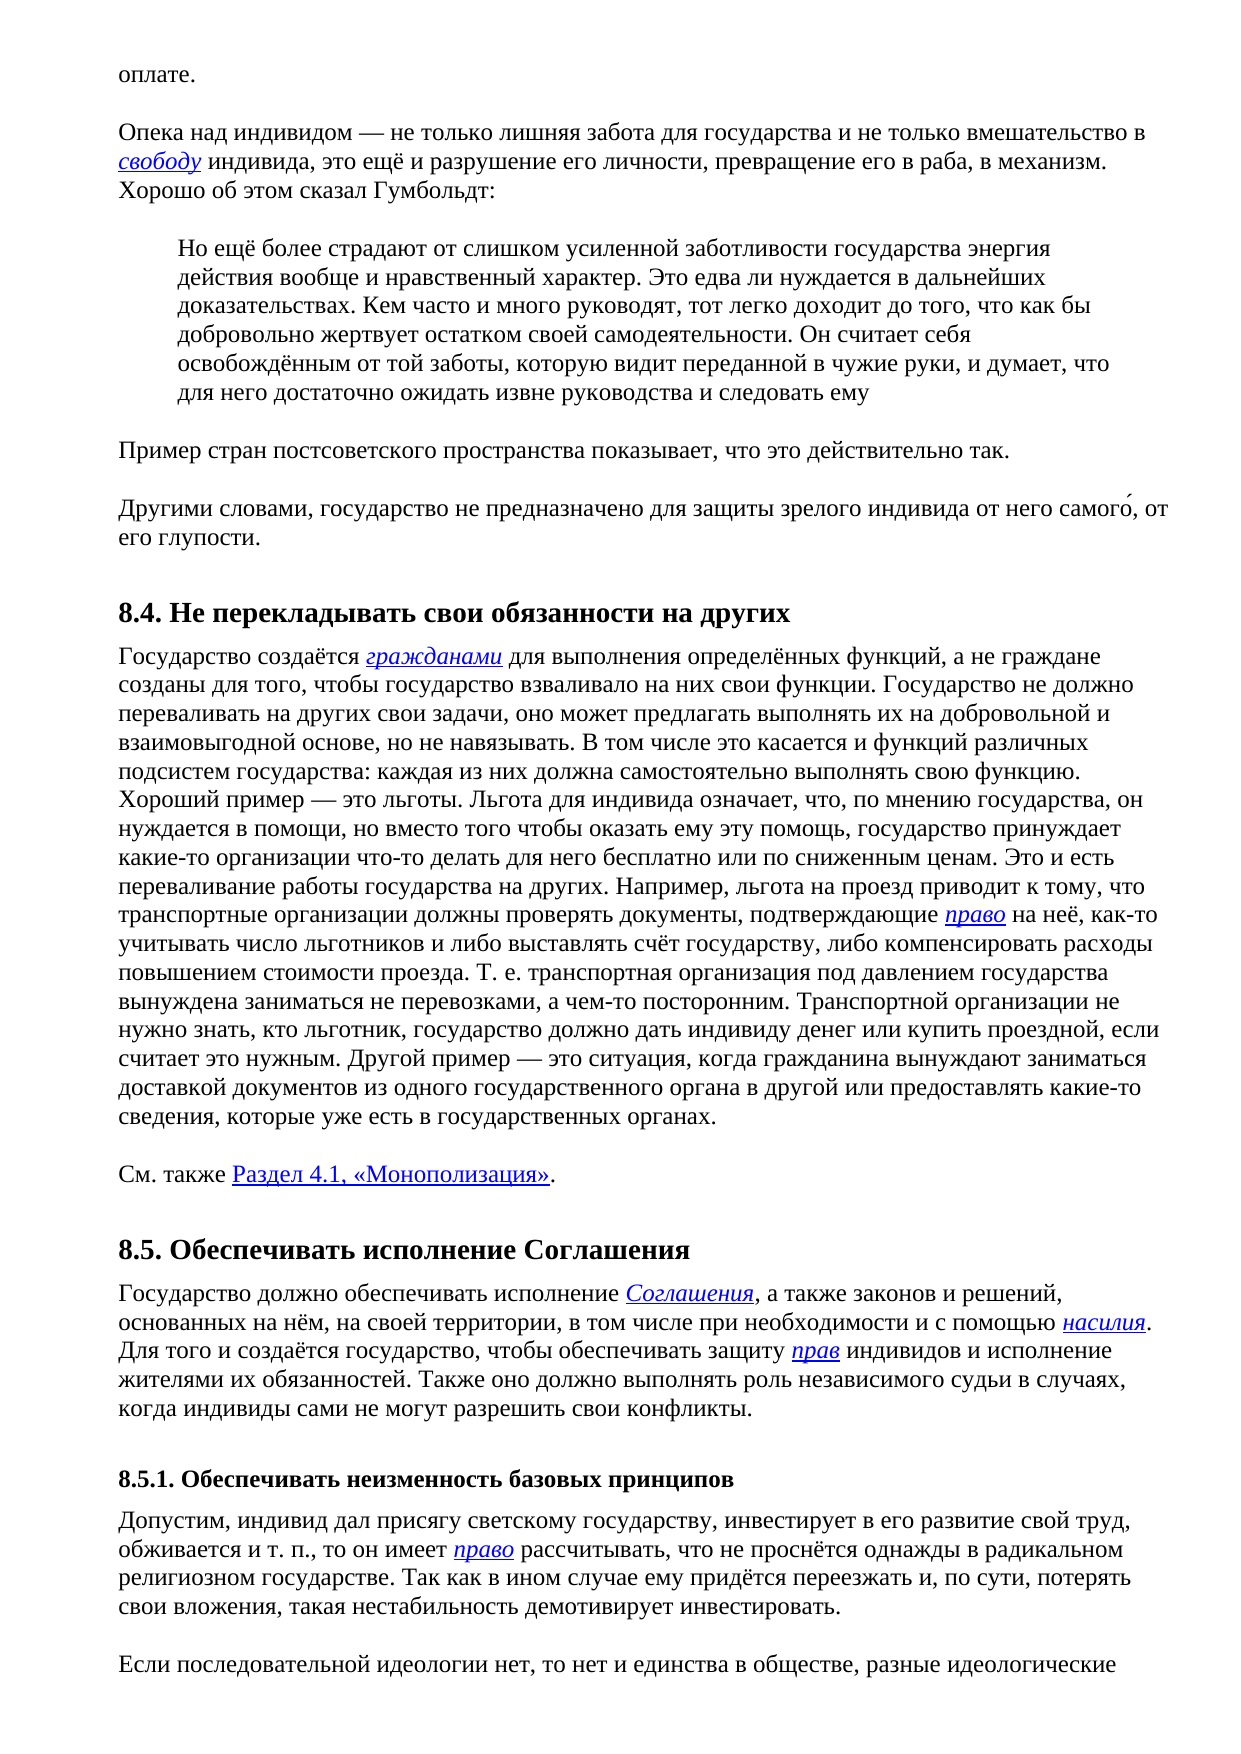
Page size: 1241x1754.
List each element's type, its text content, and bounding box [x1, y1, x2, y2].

subtitle 8.5. Обеспечивать исполнение Соглашения [118, 1232, 1181, 1265]
text Опека над индивидом — не только лишняя забота для государства и не только вмешательство в свободу индивида, это ещё и разрушение его личности, превращение его в раба, в механизм. Хорошо об этом сказал Гумбольдт: [118, 117, 1181, 203]
text Допустим, индивид дал присягу светскому государству, инвестирует в его развитие свой труд, обживается и т. п., то он имеет право рассчитывать, что не проснётся однажды в радикальном религиозном государстве. Так как в ином случае ему придётся переезжать и, по сути, потерять свои вложения, такая нестабильность демотивирует инвестировать. [118, 1505, 1181, 1620]
text См. также Раздел 4.1, «Монополизация». [118, 1159, 1181, 1188]
text Другими словами, государство не предназначено для защиты зрелого индивида от него самого́, от его глупости. [118, 493, 1181, 551]
subtitle 8.5.1. Обеспечивать неизменность базовых принципов [118, 1464, 1181, 1492]
text Пример стран постсоветского пространства показывает, что это действительно так. [118, 435, 1181, 464]
text оплате. [118, 59, 1181, 88]
text Если последовательной идеологии нет, то нет и единства в обществе, разные идеологические [118, 1649, 1181, 1678]
text Государство должно обеспечивать исполнение Соглашения, а также законов и решений, основанных на нём, на своей территории, в том числе при необходимости и с помощью насилия. Для того и создаётся государство, чтобы обеспечивать защиту прав индивидов и исполнение жителями их обязанностей. Также оно должно выполнять роль независимого судьи в случаях, когда индивиды сами не могут разрешить свои конфликты. [118, 1278, 1181, 1422]
subtitle 8.4. Не перекладывать свои обязанности на других [118, 595, 1181, 628]
text Государство создаётся гражданами для выполнения определённых функций, а не граждане созданы для того, чтобы государство взваливало на них свои функции. Государство не должно переваливать на других свои задачи, оно может предлагать выполнять их на добровольной и взаимовыгодной основе, но не навязывать. В том числе это касается и функций различных подсистем государства: каждая из них должна самостоятельно выполнять свою функцию. Хороший пример — это льготы. Льгота для индивида означает, что, по мнению государства, он нуждается в помощи, но вместо того чтобы оказать ему эту помощь, государство принуждает какие-то организации что-то делать для него бесплатно или по сниженным ценам. Это и есть переваливание работы государства на других. Например, льгота на проезд приводит к тому, что транспортные организации должны проверять документы, подтверждающие право на неё, как-то учитывать число льготников и либо выставлять счёт государству, либо компенсировать расходы повышением стоимости проезда. Т. е. транспортная организация под давлением государства вынуждена заниматься не перевозками, а чем-то посторонним. Транспортной организации не нужно знать, кто льготник, государство должно дать индивиду денег или купить проездной, если считает это нужным. Другой пример — это ситуация, когда гражданина вынуждают заниматься доставкой документов из одного государственного органа в другой или предоставлять какие-то сведения, которые уже есть в государственных органах. [118, 641, 1181, 1129]
text Но ещё более страдают от слишком усиленной заботливости государства энергия действия вообще и нравственный характер. Это едва ли нуждается в дальнейших доказательствах. Кем часто и много руководят, тот легко доходит до того, что как бы добровольно жертвует остатком своей самодеятельности. Он считает себя освобождённым от той заботы, которую видит переданной в чужие руки, и думает, что для него достаточно ожидать извне руководства и следовать ему [177, 233, 1122, 406]
